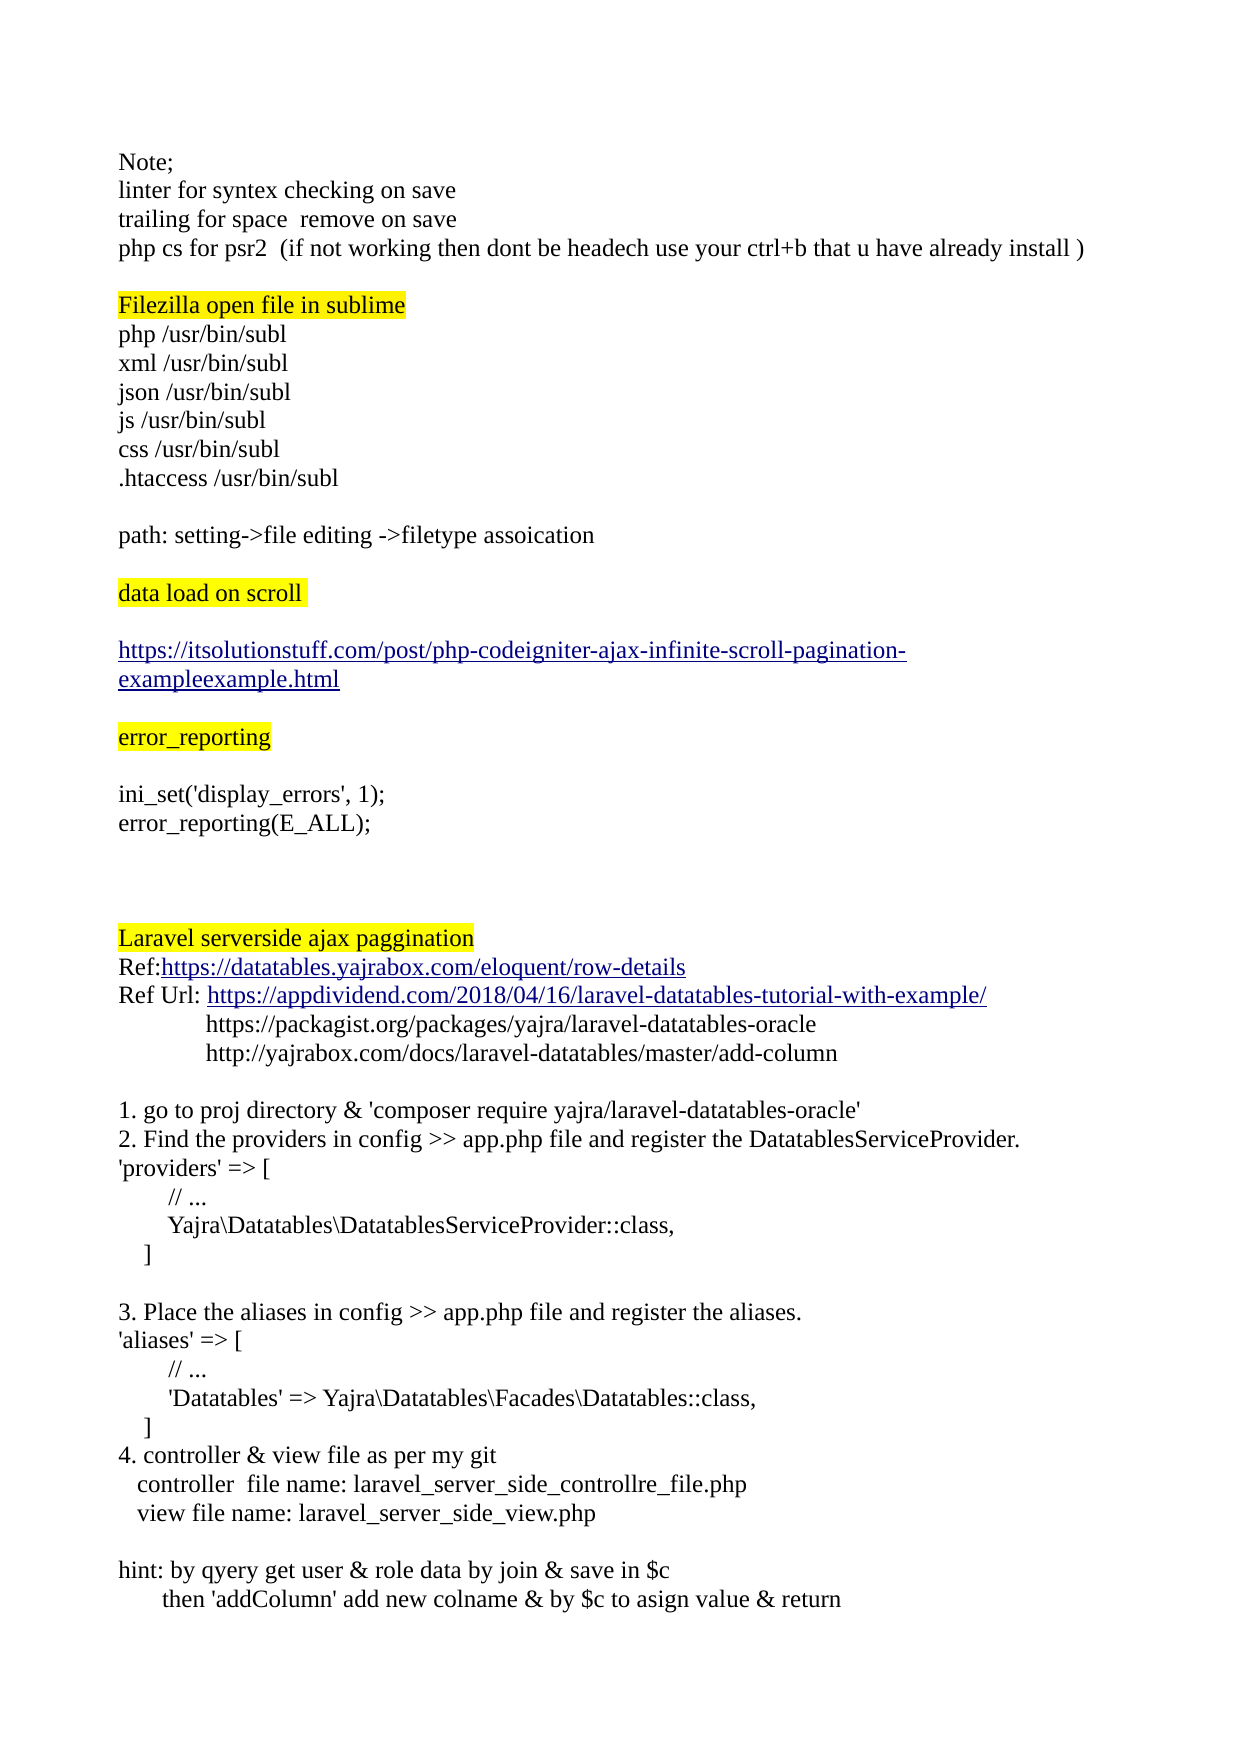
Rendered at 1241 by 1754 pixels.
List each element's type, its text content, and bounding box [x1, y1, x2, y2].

text controller file name: laravel_server_side_controllre_file.php [118, 1469, 1122, 1498]
text 'aliases' => [ [118, 1326, 1122, 1354]
text php /usr/bin/subl [118, 319, 1122, 348]
text Ref:https://datatables.yajrabox.com/eloquent/row-details [118, 952, 1122, 981]
text trailing for space remove on save [118, 204, 1122, 233]
text 2. Find the providers in config >> app.php file and register the DatatablesServiceProvider. [118, 1124, 1122, 1153]
text xml /usr/bin/subl [118, 348, 1122, 377]
text error_reporting [118, 722, 1122, 751]
text Yajra\Datatables\DatatablesServiceProvider::class, [118, 1211, 1122, 1239]
text view file name: laravel_server_side_view.php [118, 1498, 1122, 1527]
text Laravel serverside ajax paggination [118, 923, 1122, 952]
text hint: by qyery get user & role data by join & save in $c [118, 1556, 1122, 1584]
text path: setting->file editing ->filetype assoication [118, 521, 1122, 549]
text .htaccess /usr/bin/subl [118, 463, 1122, 492]
text 'providers' => [ [118, 1153, 1122, 1182]
text 3. Place the aliases in config >> app.php file and register the aliases. [118, 1297, 1122, 1326]
text json /usr/bin/subl [118, 377, 1122, 406]
text https://itsolutionstuff.com/post/php-codeigniter-ajax-infinite-scroll-pagination-exampleexample.html [118, 636, 1122, 693]
text linter for syntex checking on save [118, 176, 1122, 204]
text css /usr/bin/subl [118, 434, 1122, 463]
text ini_set('display_errors', 1); [118, 779, 1122, 808]
text js /usr/bin/subl [118, 406, 1122, 434]
text https://packagist.org/packages/yajra/laravel-datatables-oracle [118, 1009, 1122, 1038]
text error_reporting(E_ALL); [118, 808, 1122, 837]
text 4. controller & view file as per my git [118, 1441, 1122, 1469]
text then 'addColumn' add new colname & by $c to asign value & return [118, 1584, 1122, 1613]
text // ... [118, 1182, 1122, 1211]
text Ref Url: https://appdividend.com/2018/04/16/laravel-datatables-tutorial-with-example/ [118, 981, 1122, 1009]
text ] [118, 1239, 1122, 1268]
text 'Datatables' => Yajra\Datatables\Facades\Datatables::class, [118, 1383, 1122, 1412]
text 1. go to proj directory & 'composer require yajra/laravel-datatables-oracle' [118, 1096, 1122, 1124]
text http://yajrabox.com/docs/laravel-datatables/master/add-column [118, 1038, 1122, 1067]
text // ... [118, 1354, 1122, 1383]
text Filezilla open file in sublime [118, 291, 1122, 319]
text Note; [118, 147, 1122, 176]
text data load on scroll [118, 578, 1122, 607]
text php cs for psr2 (if not working then dont be headech use your ctrl+b that u have already install ) [118, 233, 1122, 262]
text ] [118, 1412, 1122, 1441]
